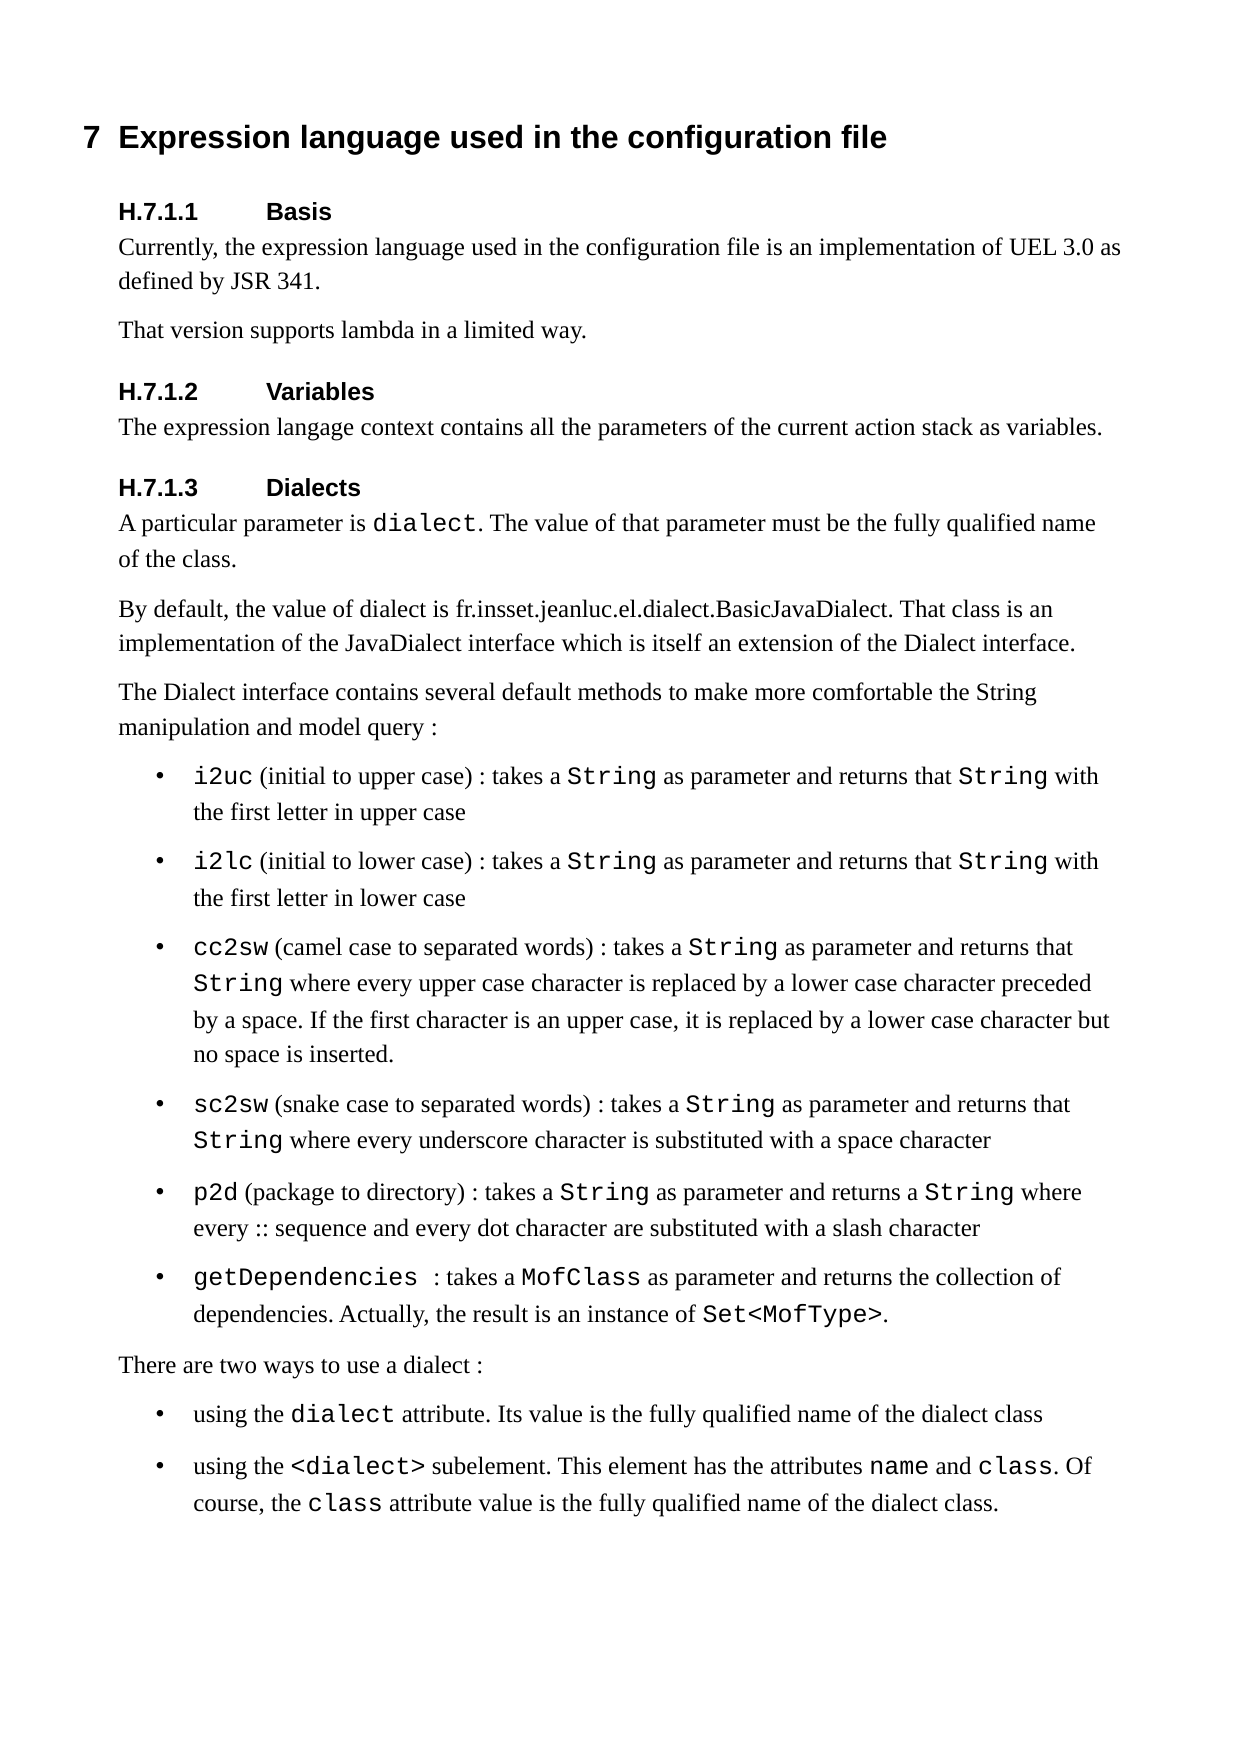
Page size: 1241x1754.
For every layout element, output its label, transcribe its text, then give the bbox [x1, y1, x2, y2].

text There are two ways to use a dialect : [118, 1351, 1122, 1379]
text By default, the value of dialect is fr.insset.jeanluc.el.dialect.BasicJavaDialect. That class is an implementation of the JavaDialect interface which is itself an extension of the Dialect interface. [118, 594, 1122, 657]
list using the dialect attribute. Its value is the fully qualified name of the dialect class [156, 1399, 1122, 1430]
list getDependencies : takes a MofClass as parameter and returns the collection of dependencies. Actually, the result is an instance of Set<MofType>. [156, 1262, 1122, 1330]
text The Dialect interface contains several default methods to make more comfortable the String manipulation and model query : [118, 677, 1122, 740]
list i2uc (initial to upper case) : takes a String as parameter and returns that String with the first letter in upper case [156, 761, 1122, 826]
text A particular parameter is dialect. The value of that parameter must be the fully qualified name of the class. [118, 508, 1122, 573]
list using the <dialect> subelement. This element has the attributes name and class. Of course, the class attribute value is the fully qualified name of the dialect class. [156, 1451, 1122, 1518]
subtitle Basis [118, 197, 1122, 226]
list p2d (package to directory) : takes a String as parameter and returns a String where every :: sequence and every dot character are substituted with a slash character [156, 1177, 1122, 1242]
list i2lc (initial to lower case) : takes a String as parameter and returns that String with the first letter in lower case [156, 846, 1122, 912]
list sc2sw (snake case to separated words) : takes a String as parameter and returns that String where every underscore character is substituted with a space character [156, 1089, 1122, 1156]
text The expression langage context contains all the parameters of the current action stack as variables. [118, 412, 1122, 440]
list cc2sw (camel case to separated words) : takes a String as parameter and returns that String where every upper case character is replaced by a lower case character preceded by a space. If the first character is an upper case, it is replaced by a lower case character but no space is inserted. [156, 932, 1122, 1068]
subtitle Variables [118, 377, 1122, 405]
subtitle Dialects [118, 473, 1122, 502]
text That version supports lambda in a limited way. [118, 315, 1122, 344]
subtitle Expression language used in the configuration file [83, 118, 1122, 155]
text Currently, the expression language used in the configuration file is an implementation of UEL 3.0 as defined by JSR 341. [118, 232, 1122, 295]
